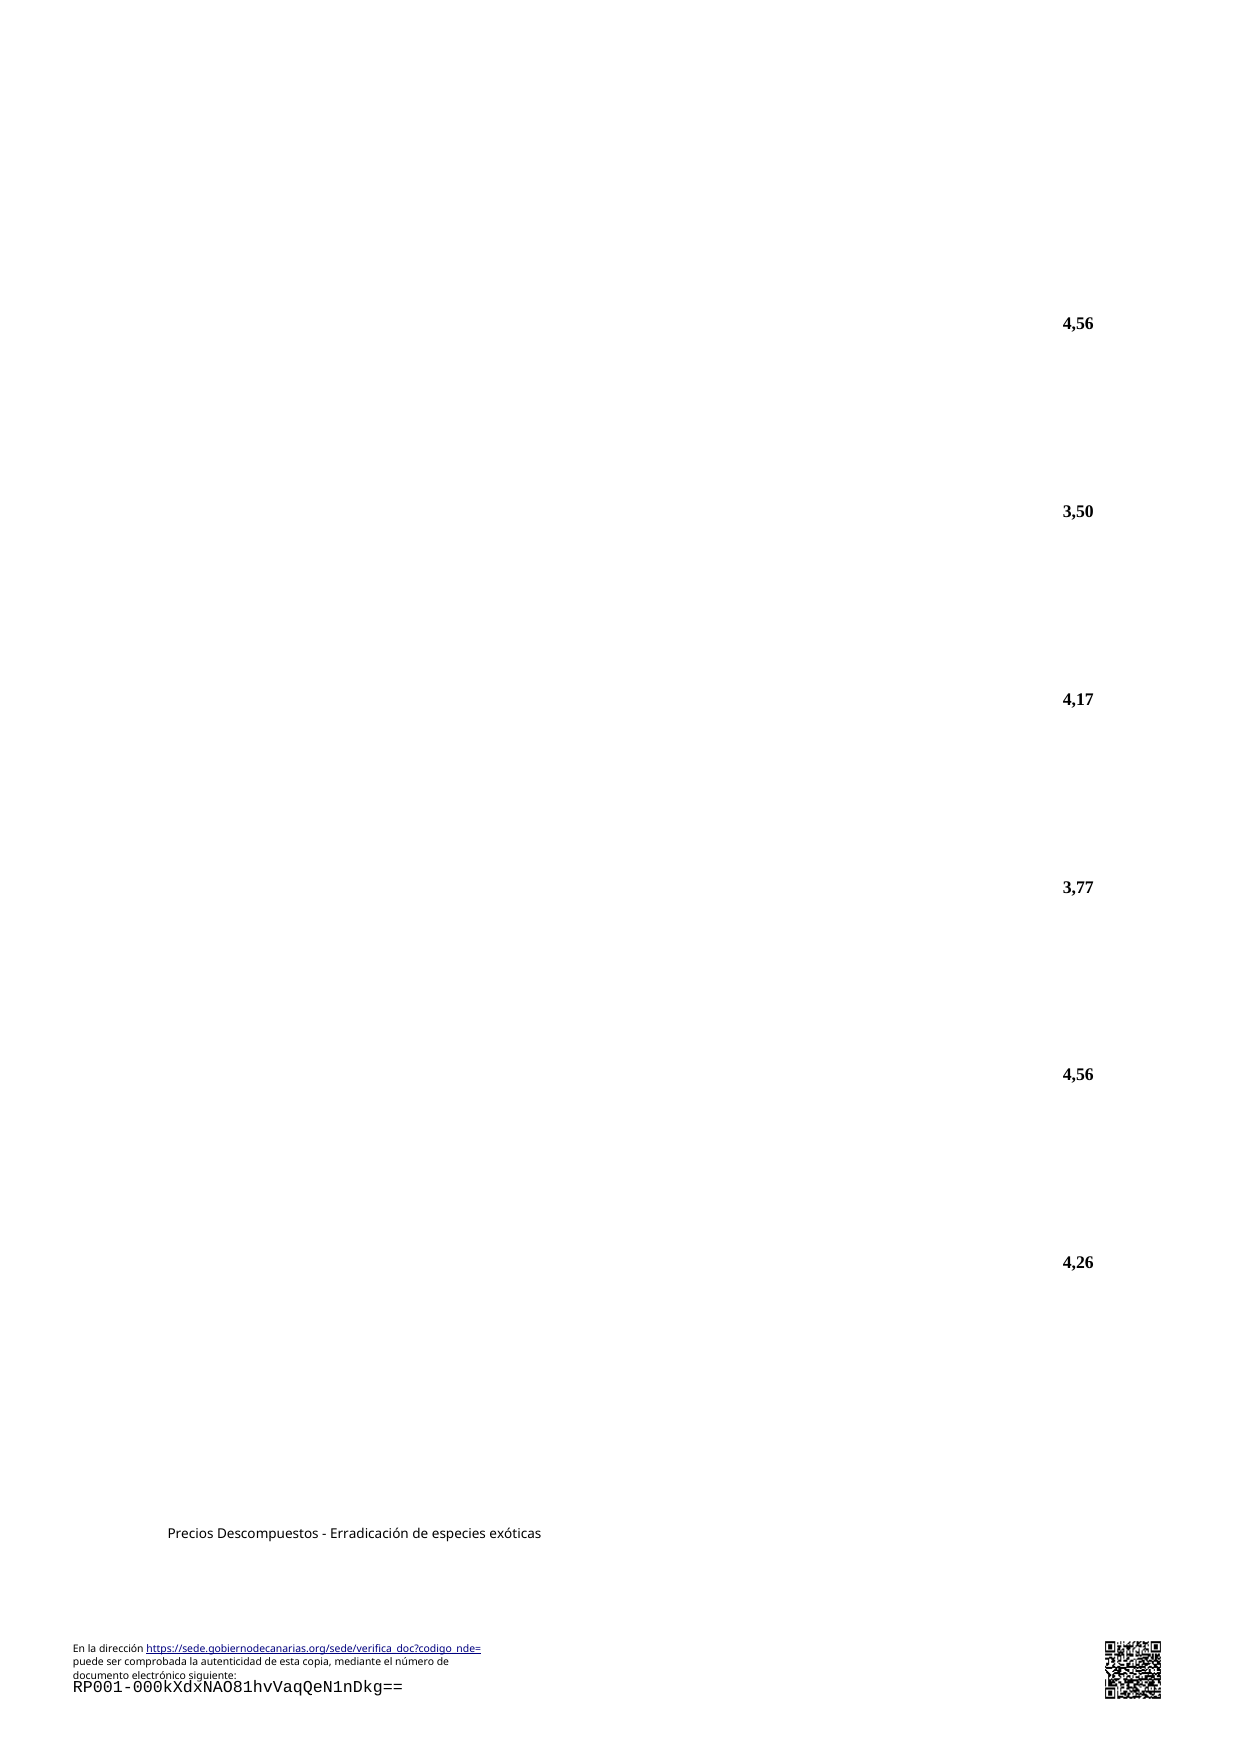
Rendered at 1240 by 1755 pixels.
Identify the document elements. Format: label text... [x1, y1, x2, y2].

text 4,26 [1063, 1254, 1094, 1272]
text 3,50 [1063, 503, 1094, 521]
text En la dirección https://sede.gobiernodecanarias.org/sede/verifica_doc?codigo_nde= puede ser comprobada la autenticidad de esta copia, mediante el número de documento electrónico siguiente: RP001-000kXdxNAO81hvVaqQeN1nDkg== [73, 1641, 542, 1696]
text Precios Descompuestos - Erradicación de especies exóticas [167, 1527, 542, 1541]
text 4,56 [1063, 316, 1094, 333]
text 4,17 [1063, 691, 1094, 709]
text 3,77 [1063, 879, 1094, 897]
text 4,56 [1063, 1067, 1094, 1084]
